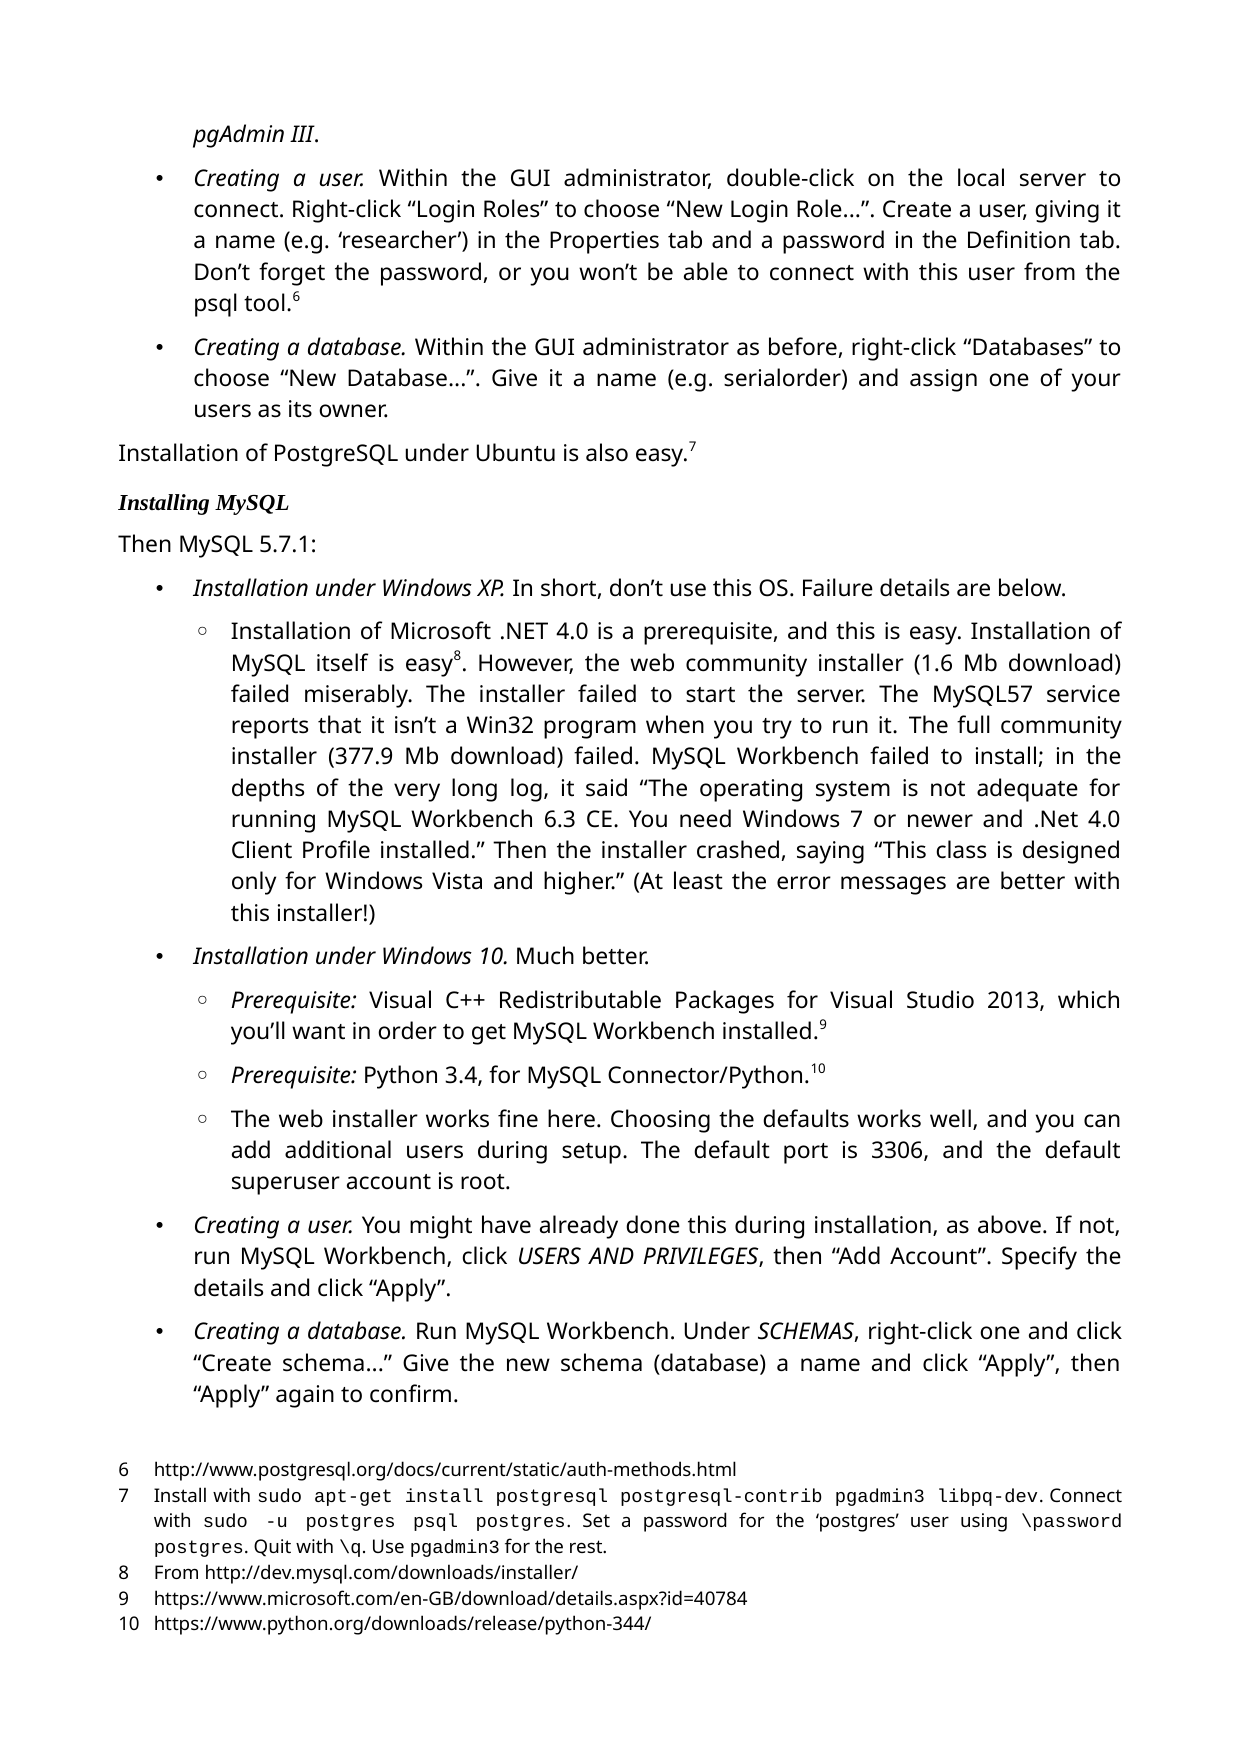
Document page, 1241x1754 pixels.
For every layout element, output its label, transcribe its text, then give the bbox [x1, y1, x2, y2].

list Installation of Microsoft .NET 4.0 is a prerequisite, and this is easy. Installation of MySQL itself is easy. However, the web community installer (1.6 Mb download) failed miserably. The installer failed to start the server. The MySQL57 service reports that it isn’t a Win32 program when you try to run it. The full community installer (377.9 Mb download) failed. MySQL Workbench failed to install; in the depths of the very long log, it said “The operating system is not adequate for running MySQL Workbench 6.3 CE. You need Windows 7 or newer and .Net 4.0 Client Profile installed.” Then the installer crashed, saying “This class is designed only for Windows Vista and higher.” (At least the error messages are better with this installer!) [193, 615, 1122, 928]
subtitle Installing MySQL [118, 489, 1122, 515]
list The web installer works fine here. Choosing the defaults works well, and you can add additional users during setup. The default port is 3306, and the default superuser account is root. [193, 1103, 1122, 1197]
list https://www.microsoft.com/en-GB/download/details.aspx?id=40784 [118, 1585, 1122, 1610]
list Creating a database. Within the GUI administrator as before, right-click “Databases” to choose “New Database...”. Give it a name (e.g. serialorder) and assign one of your users as its owner. [156, 331, 1122, 424]
text Installation of PostgreSQL under Ubuntu is also easy. [118, 437, 1122, 468]
text Then MySQL 5.7.1: [118, 528, 1122, 559]
list Installation under Windows XP. In short, don’t use this OS. Failure details are below. [156, 572, 1122, 603]
list Creating a database. Run MySQL Workbench. Under SCHEMAS, right-click one and click “Create schema...” Give the new schema (database) a name and click “Apply”, then “Apply” again to confirm. [156, 1315, 1122, 1409]
list http://www.postgresql.org/docs/current/static/auth-methods.html [118, 1457, 1122, 1482]
list Creating a user. Within the GUI administrator, double-click on the local server to connect. Right-click “Login Roles” to choose “New Login Role...”. Create a user, giving it a name (e.g. ‘researcher’) in the Properties tab and a password in the Definition tab. Don’t forget the password, or you won’t be able to connect with this user from the psql tool. [156, 162, 1122, 318]
list Creating a user. You might have already done this during installation, as above. If not, run MySQL Workbench, click USERS AND PRIVILEGES, then “Add Account”. Specify the details and click “Apply”. [156, 1209, 1122, 1303]
list From http://dev.mysql.com/downloads/installer/ [118, 1559, 1122, 1585]
list pgAdmin III. [156, 118, 1122, 149]
list Prerequisite: Python 3.4, for MySQL Connector/Python. [193, 1059, 1122, 1090]
list https://www.python.org/downloads/release/python-344/ [118, 1610, 1122, 1636]
text Install with sudo apt-get install postgresql postgresql-contrib pgadmin3 libpq-dev. Connect with sudo -u postgres psql postgres. Set a password for the ‘postgres’ user using \password postgres. Quit with \q. Use pgadmin3 for the rest. [118, 1482, 1122, 1559]
list Installation under Windows 10. Much better. [156, 940, 1122, 972]
list Prerequisite: Visual C++ Redistributable Packages for Visual Studio 2013, which you’ll want in order to get MySQL Workbench installed. [193, 984, 1122, 1047]
